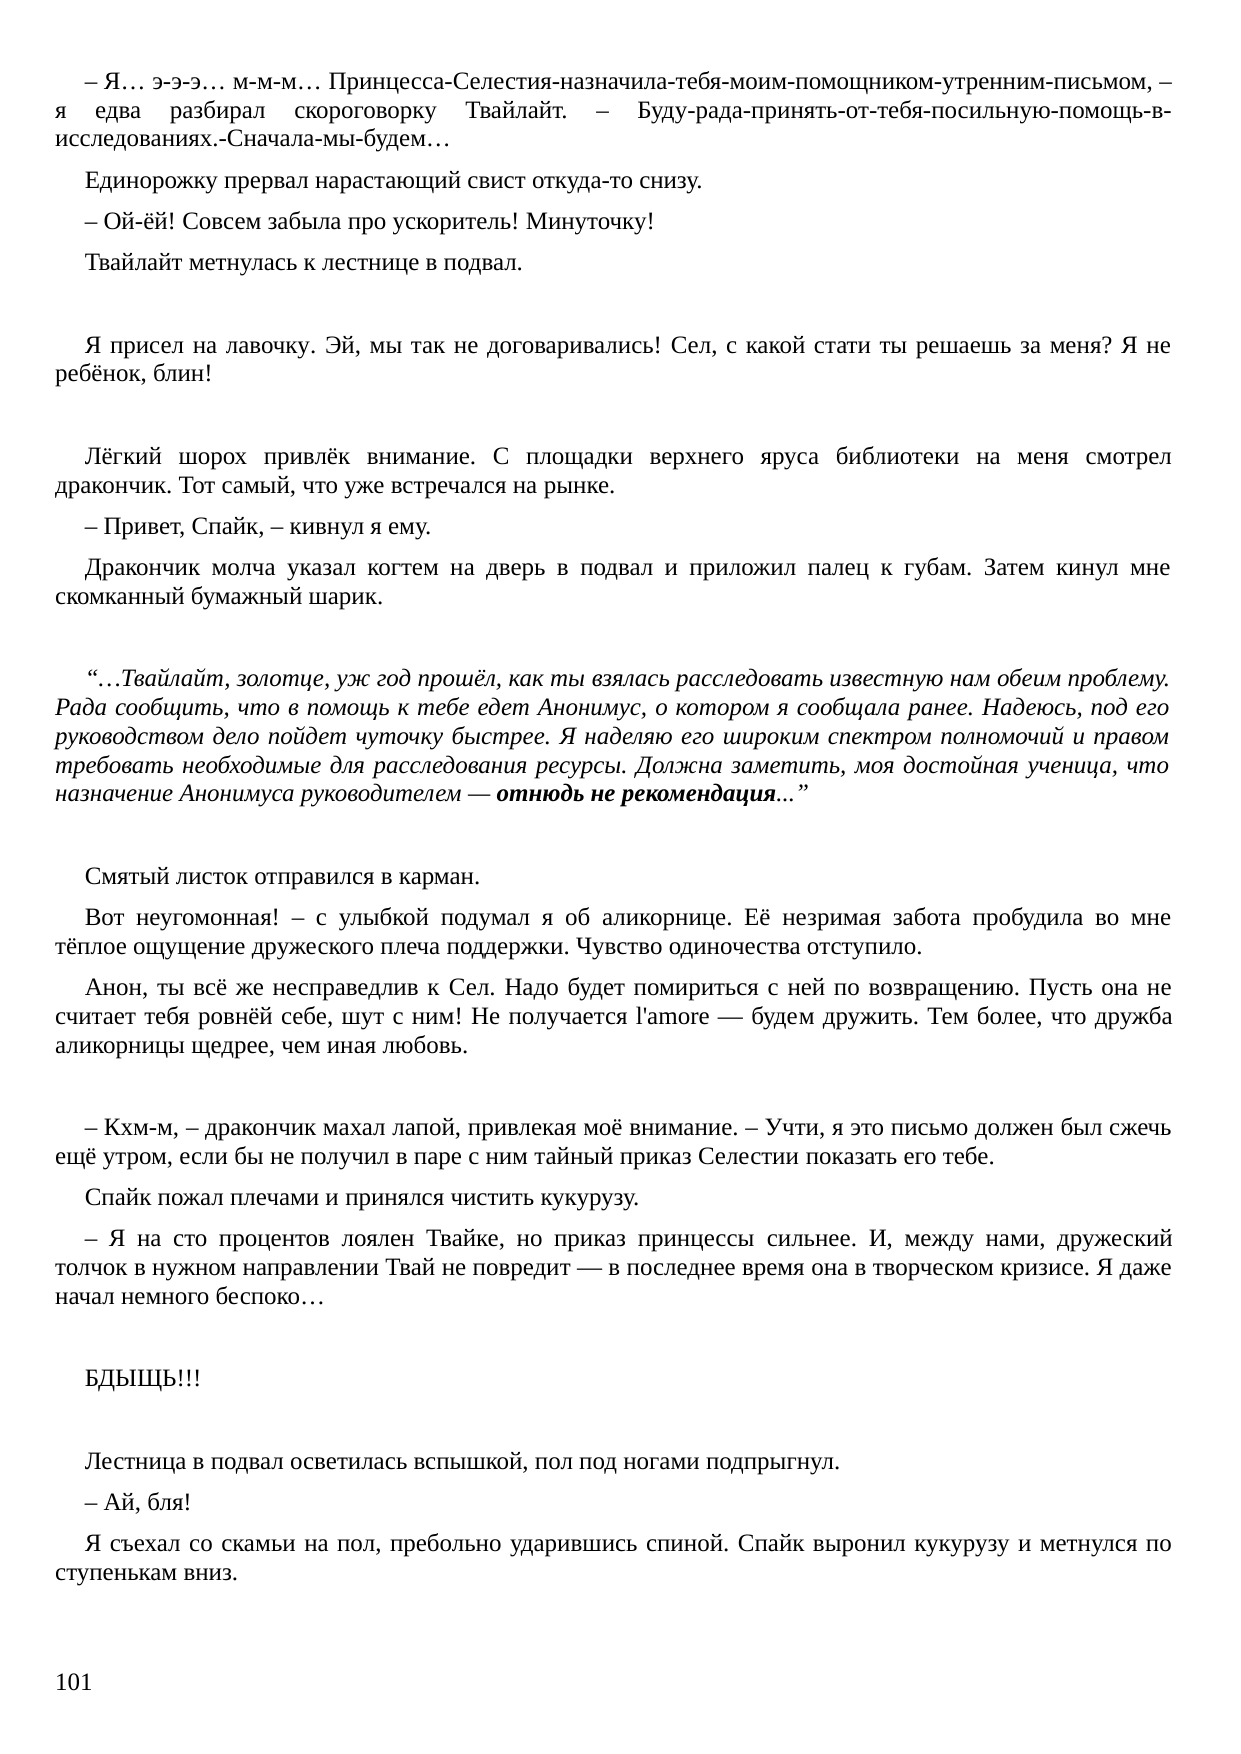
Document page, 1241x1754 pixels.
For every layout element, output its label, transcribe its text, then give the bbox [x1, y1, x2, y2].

text – Я… э-э-э… м-м-м… Принцесса-Селестия-назначила-тебя-моим-помощником-утренним-письмом, – я едва разбирал скороговорку Твайлайт. – Буду-рада-принять-от-тебя-посильную-помощь-в-исследованиях.-Сначала-мы-будем… [55, 66, 1173, 152]
text Единорожку прервал нарастающий свист откуда-то снизу. [55, 165, 1173, 193]
text – Привет, Спайк, – кивнул я ему. [55, 511, 1173, 540]
text Спайк пожал плечами и принялся чистить кукурузу. [55, 1182, 1173, 1211]
text – Ай, бля! [55, 1487, 1173, 1516]
text – Я на сто процентов лоялен Твайке, но приказ принцессы сильнее. И, между нами, дружеский толчок в нужном направлении Твай не повредит — в последнее время она в творческом кризисе. Я даже начал немного беспоко… [55, 1223, 1173, 1310]
text Лестница в подвал осветилась вспышкой, пол под ногами подпрыгнул. [55, 1446, 1173, 1475]
text Дракончик молча указал когтем на дверь в подвал и приложил палец к губам. Затем кинул мне скомканный бумажный шарик. [55, 552, 1173, 610]
text – Кхм-м, – дракончик махал лапой, привлекая моё внимание. – Учти, я это письмо должен был сжечь ещё утром, если бы не получил в паре с ним тайный приказ Селестии показать его тебе. [55, 1112, 1173, 1170]
text Смятый листок отправился в карман. [55, 861, 1173, 890]
text Лёгкий шорох привлёк внимание. С площадки верхнего яруса библиотеки на меня смотрел дракончик. Тот самый, что уже встречался на рынке. [55, 441, 1173, 498]
text Анон, ты всё же несправедлив к Сел. Надо будет помириться с ней по возвращению. Пусть она не считает тебя ровнёй себе, шут с ним! Не получается l'amore — будем дружить. Тем более, что дружба аликорницы щедрее, чем иная любовь. [55, 972, 1173, 1058]
text Я съехал со скамьи на пол, пребольно ударившись спиной. Спайк выронил кукурузу и метнулся по ступенькам вниз. [55, 1528, 1173, 1586]
text – Ой-ёй! Совсем забыла про ускоритель! Минуточку! [55, 206, 1173, 235]
text Вот неугомонная! – с улыбкой подумал я об аликорнице. Её незримая забота пробудила во мне тёплое ощущение дружеского плеча поддержки. Чувство одиночества отступило. [55, 902, 1173, 960]
text БДЫЩЬ!!! [55, 1363, 1173, 1392]
text Твайлайт метнулась к лестнице в подвал. [55, 247, 1173, 276]
text Я присел на лавочку. Эй, мы так не договаривались! Сел, с какой стати ты решаешь за меня? Я не ребёнок, блин! [55, 330, 1173, 387]
text “…Твайлайт, золотце, уж год прошёл, как ты взялась расследовать известную нам обеим проблему. Рада сообщить, что в помощь к тебе едет Анонимус, о котором я сообщала ранее. Надеюсь, под его руководством дело пойдет чуточку быстрее. Я наделяю его широким спектром полномочий и правом требовать необходимые для расследования ресурсы. Должна заметить, моя достойная ученица, что назначение Анонимуса руководителем — отнюдь не рекомендация...” [55, 663, 1173, 807]
